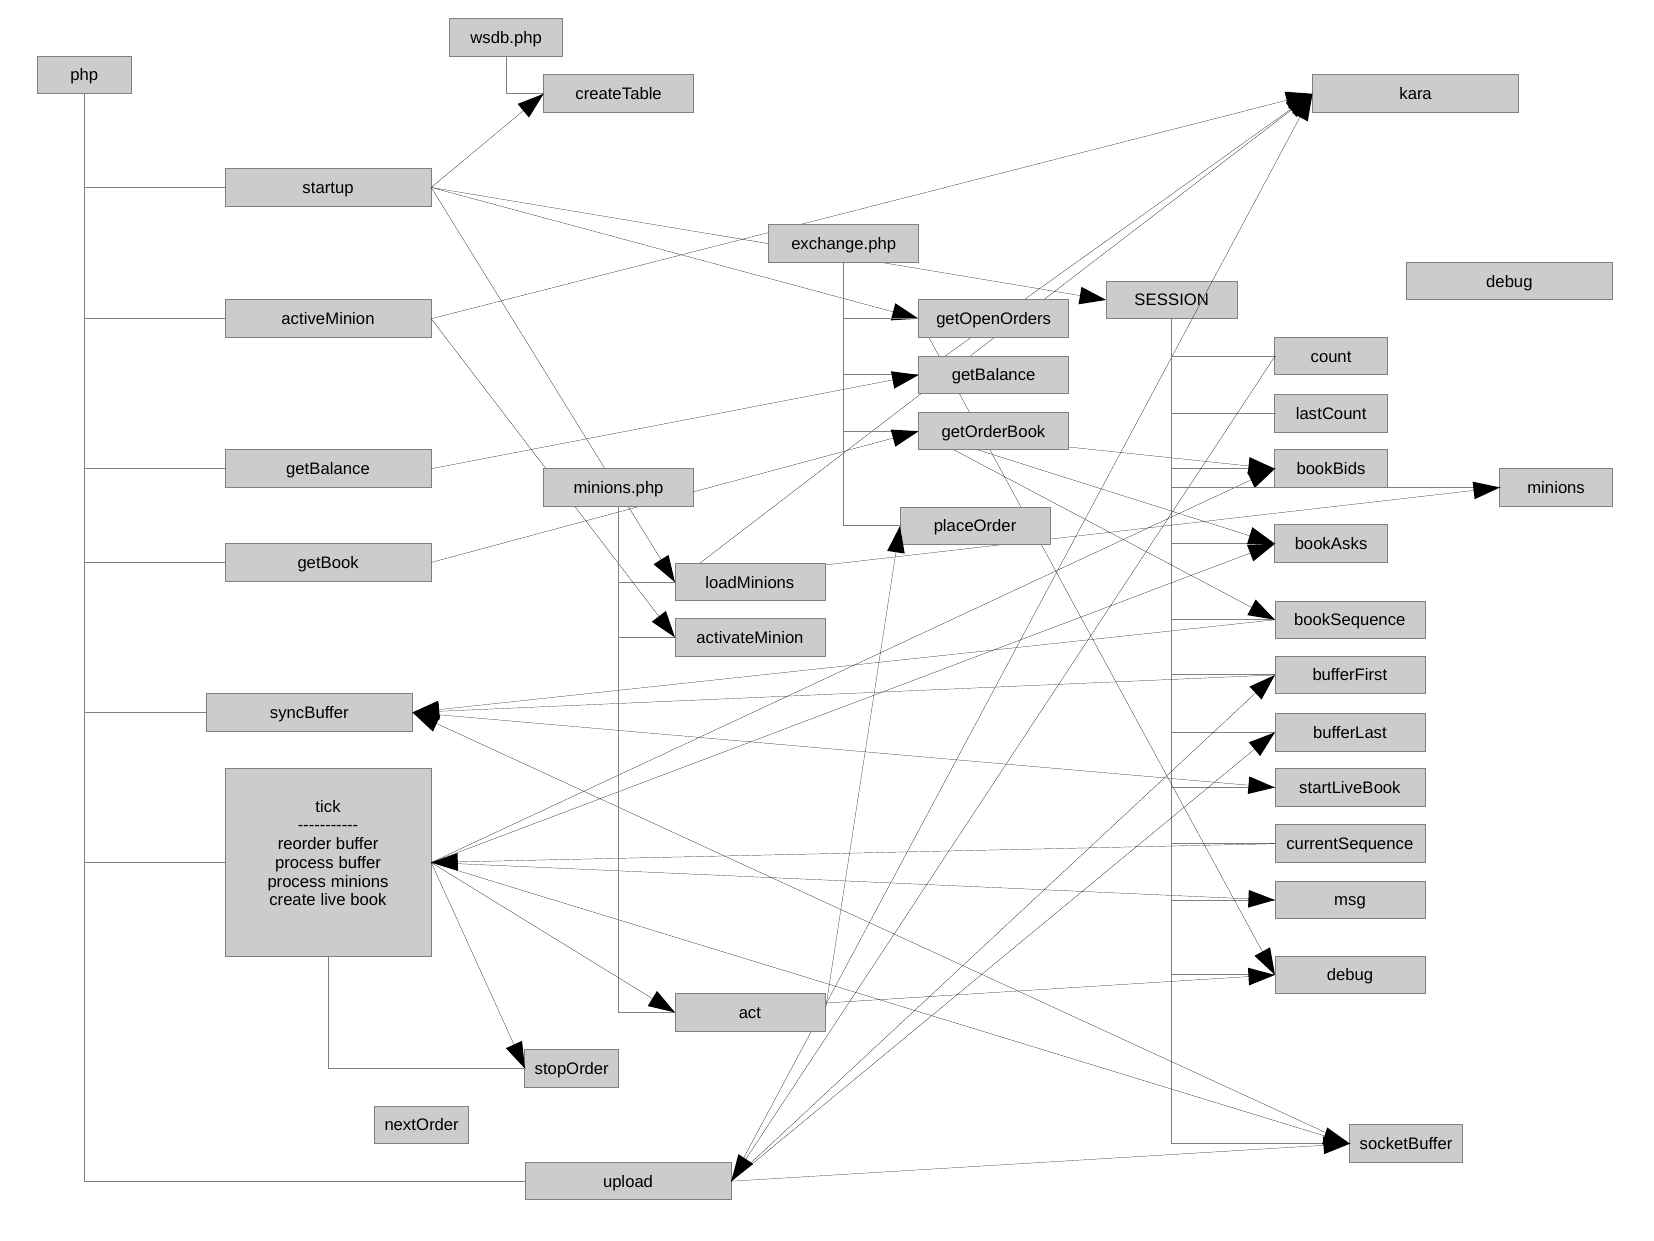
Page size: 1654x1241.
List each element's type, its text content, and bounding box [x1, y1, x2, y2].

text_box act [675, 993, 826, 1032]
text_box getOpenOrders [918, 299, 1069, 338]
text_box currentSequence [1275, 824, 1426, 863]
text_box createTable [543, 74, 694, 113]
text_box syncBuffer [206, 693, 413, 732]
text_box loadMinions [675, 563, 826, 601]
text_box nextOrder [374, 1106, 469, 1144]
text_box getBalance [225, 449, 432, 488]
text_box bookBids [1274, 449, 1388, 487]
text_box minions [1499, 468, 1613, 507]
text_box wsdb.php [449, 18, 563, 57]
text_box debug [1275, 956, 1426, 994]
text_box getBook [225, 543, 432, 582]
text_box SESSION [1106, 281, 1211, 319]
text_box bufferFirst [1275, 656, 1426, 694]
text_box tick ----------- reorder buffer process buffer process minions create live book [225, 768, 432, 957]
text_box activateMinion [675, 618, 826, 657]
text_box stopOrder [524, 1049, 619, 1088]
text_box lastCount [1274, 394, 1388, 433]
text_box startup [225, 168, 432, 207]
text_box getBalance [918, 356, 1069, 394]
text_box bookSequence [1275, 601, 1426, 639]
text_box count [1274, 337, 1388, 375]
text_box debug [1406, 262, 1613, 300]
text_box SESSION [1193, 281, 1238, 319]
text_box socketBuffer [1349, 1124, 1463, 1163]
text_box activeMinion [225, 299, 432, 338]
text_box placeOrder [900, 507, 1051, 545]
text_box exchange.php [768, 224, 919, 263]
text_box kara [1312, 74, 1519, 113]
text_box startLiveBook [1275, 768, 1426, 807]
text_box upload [525, 1162, 732, 1200]
text_box msg [1275, 881, 1426, 919]
text_box bufferLast [1275, 713, 1426, 752]
text_box getOrderBook [918, 412, 1069, 450]
text_box php [37, 56, 132, 94]
text_box minions.php [543, 468, 694, 507]
text_box bookAsks [1274, 524, 1388, 563]
